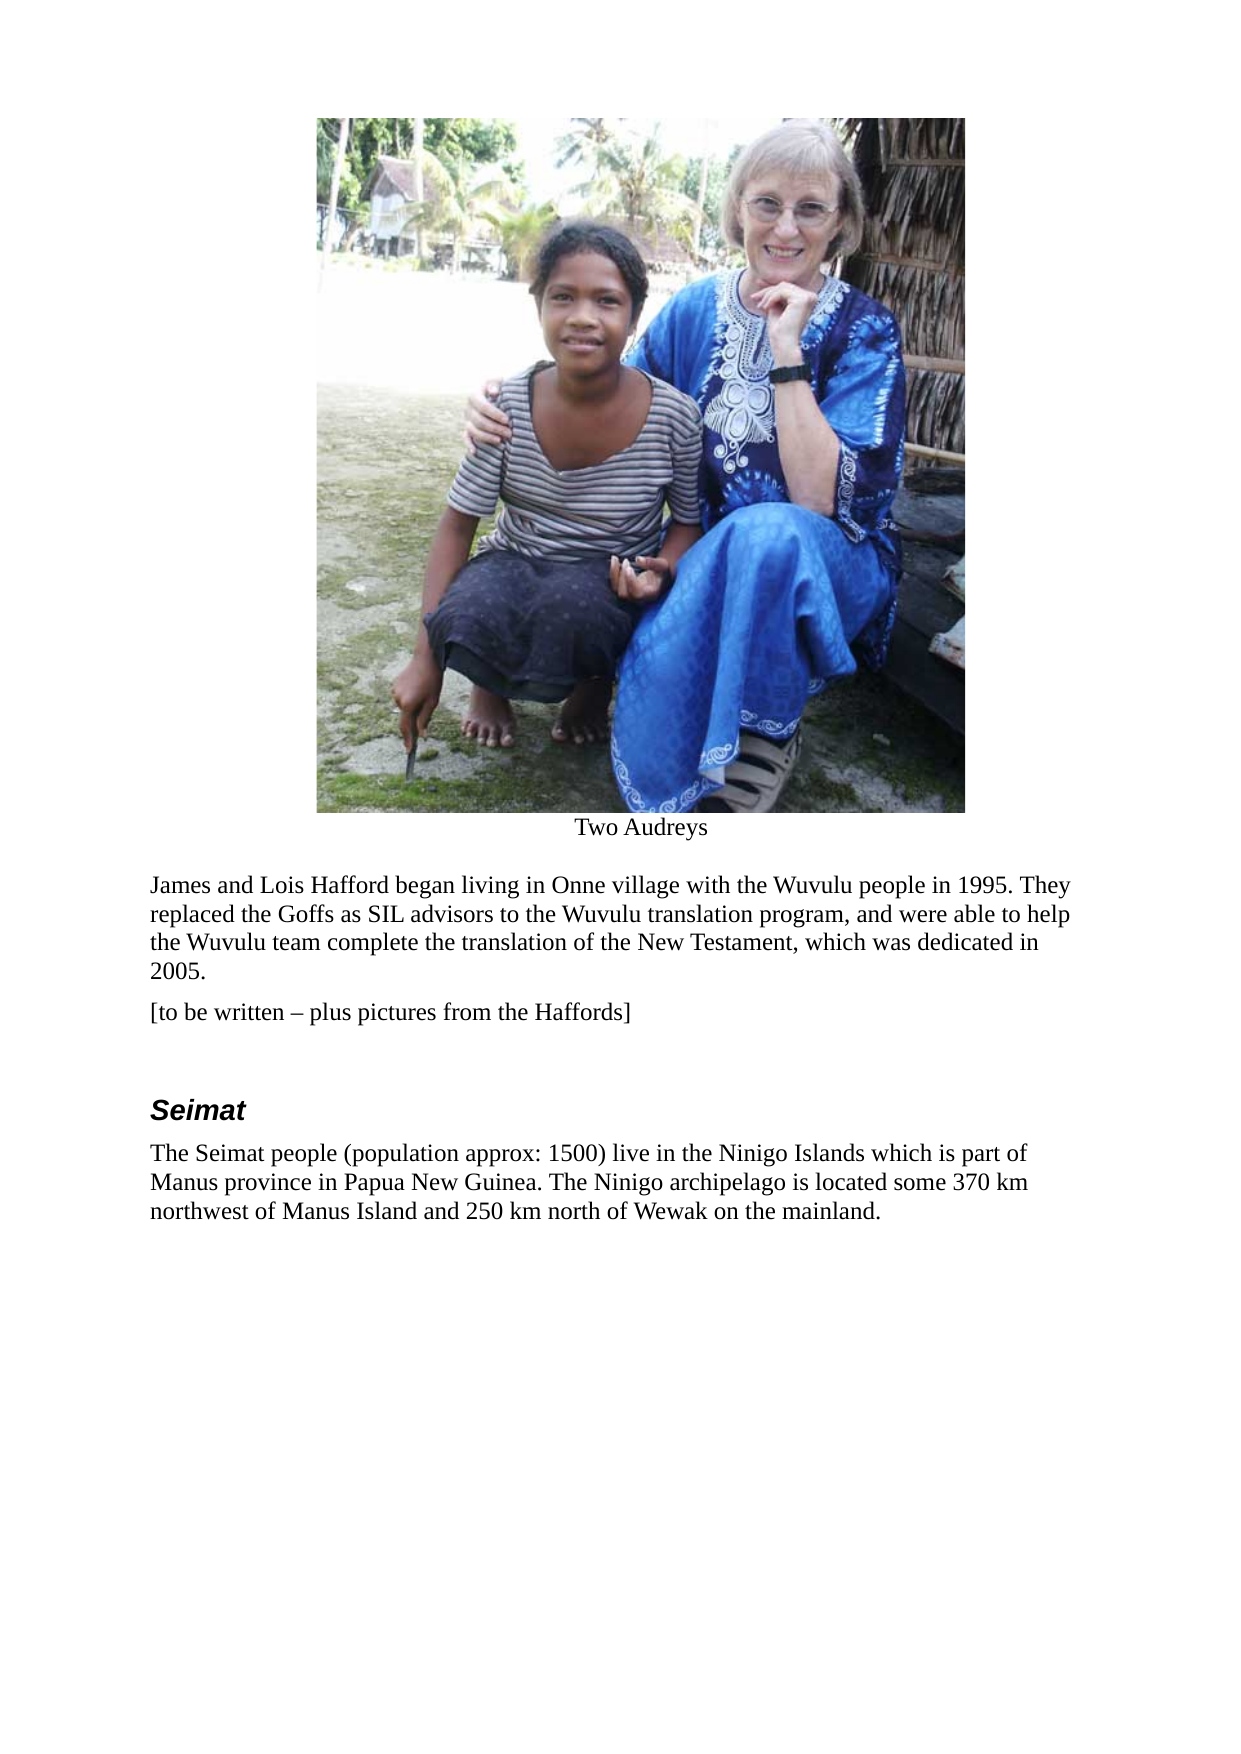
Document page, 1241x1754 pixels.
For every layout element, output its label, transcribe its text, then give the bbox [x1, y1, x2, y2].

table_header [966, 119, 1144, 812]
table_header [138, 119, 316, 812]
table_cell Two Audreys [138, 813, 1144, 841]
picture [316, 118, 966, 813]
text James and Lois Hafford began living in Onne village with the Wuvulu people in 1995. They replaced the Goffs as SIL advisors to the Wuvulu translation program, and were able to help the Wuvulu team complete the translation of the New Testament, which was dedicated in 2005. [150, 870, 1090, 985]
text [to be written – plus pictures from the Haffords] [150, 997, 1090, 1026]
text The Seimat people (population approx: 1500) live in the Ninigo Islands which is part of Manus province in Papua New Guinea. The Ninigo archipelago is located some 370 km northwest of Manus Island and 250 km north of Wewak on the mainland. [150, 1138, 1090, 1225]
subtitle Seimat [150, 1092, 1090, 1126]
